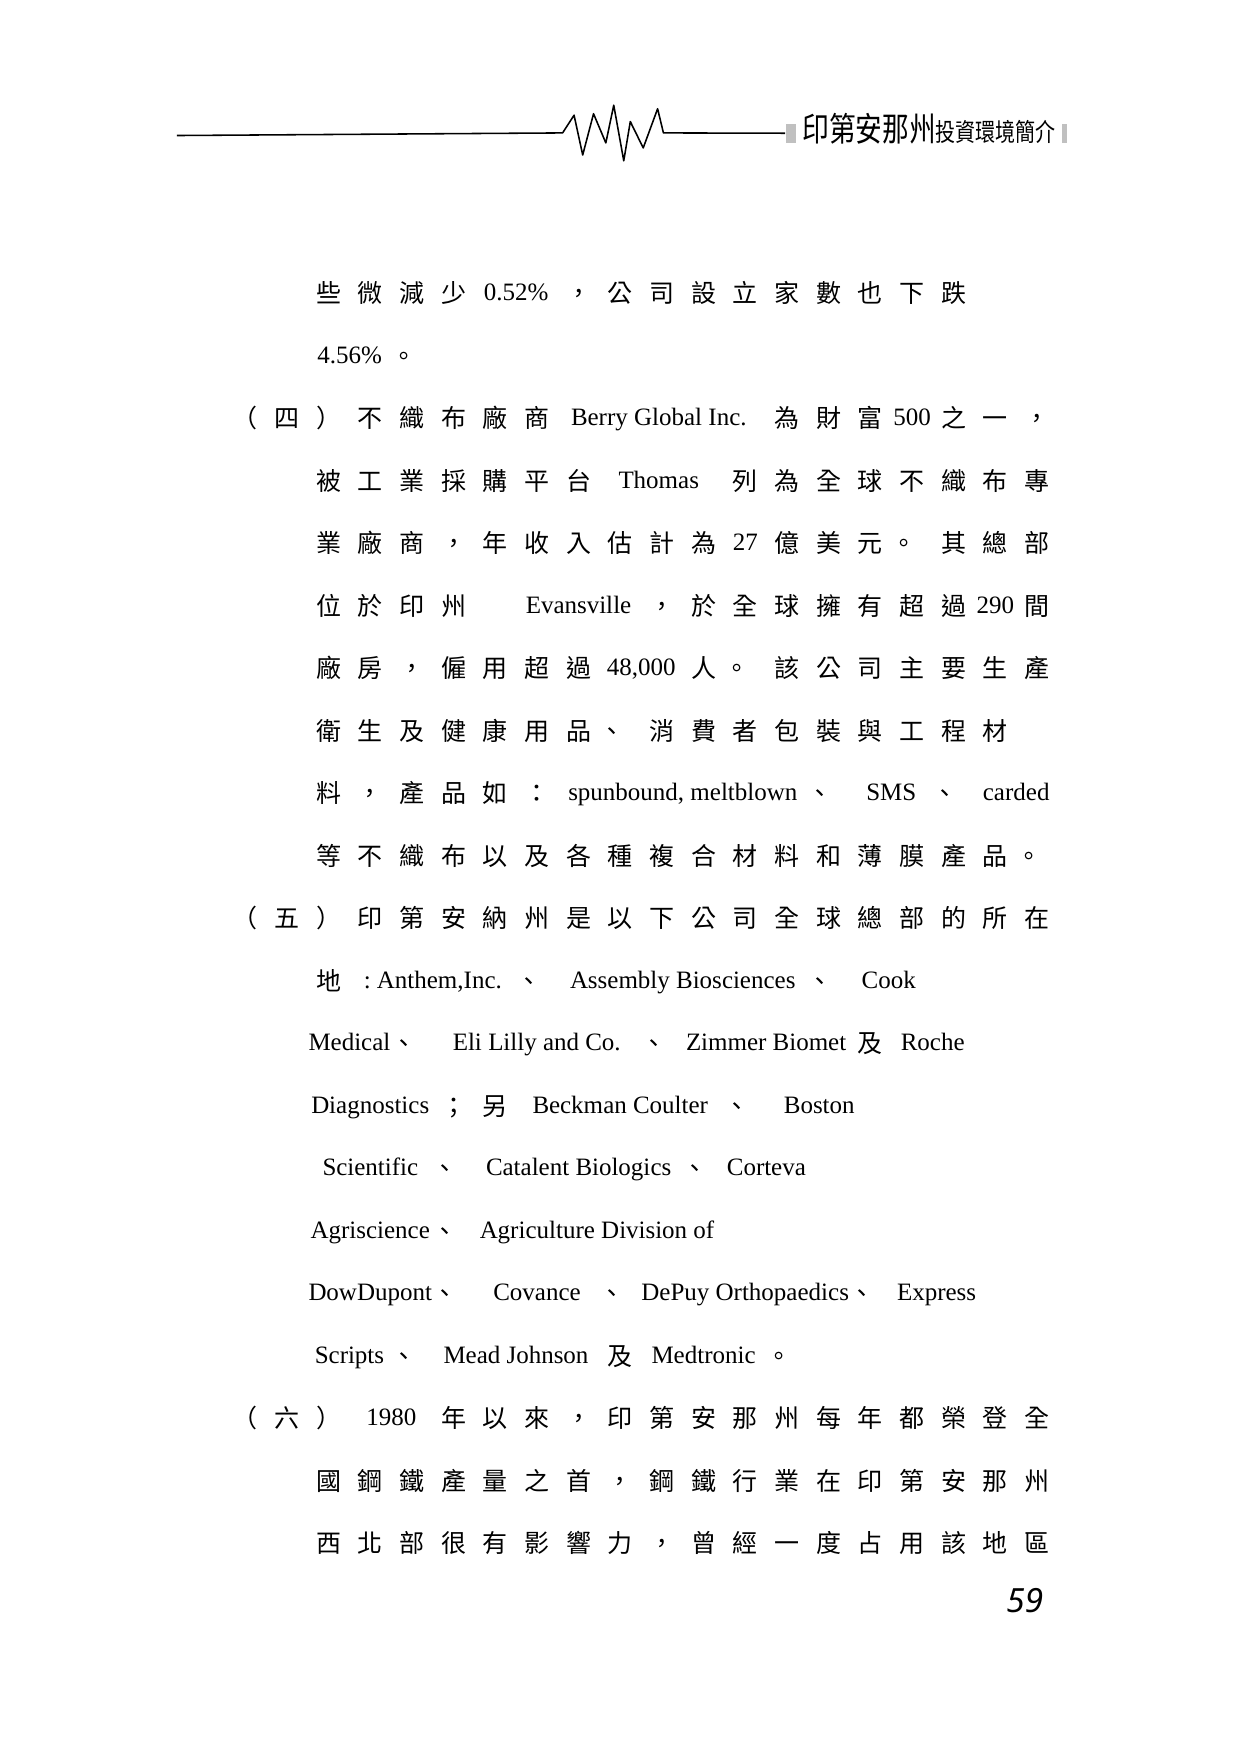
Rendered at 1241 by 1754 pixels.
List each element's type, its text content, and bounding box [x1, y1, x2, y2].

text （四）不織布廠商Berry Global Inc. 為財富500之一，被工業採購平台Thomas 列為全球不織布專業廠商，年收入估計為27億美元。其總部位於印州 Evansville，於全球擁有超過290間廠房，僱用超過48,000人。該公司主要生產衛生及健康用品、消費者包裝與工程材料，產品如：spunbound, meltblown、SMS、carded等不織布以及各種複合材料和薄膜產品。 [207, 375, 1058, 875]
text 些微減少0.52%，公司設立家數也下跌4.56%。 [207, 250, 1058, 375]
text （六）1980年以來，印第安那州每年都榮登全國鋼鐵產量之首，鋼鐵行業在印第安那州西北部很有影響力，曾經一度占用該地區 [207, 1375, 1058, 1563]
text （五）印第安納州是以下公司全球總部的所在地: Anthem,Inc.、Assembly Biosciences、Cook Medical、Eli Lilly and Co.、Zimmer Biomet及Roche Diagnostics；另Beckman Coulter、Boston Scientific、Catalent Biologics、Corteva Agriscience、Agriculture Division of DowDupont、Covance、DePuy Orthopaedics、Express Scripts、Mead Johnson及Medtronic。 [207, 875, 1058, 1375]
